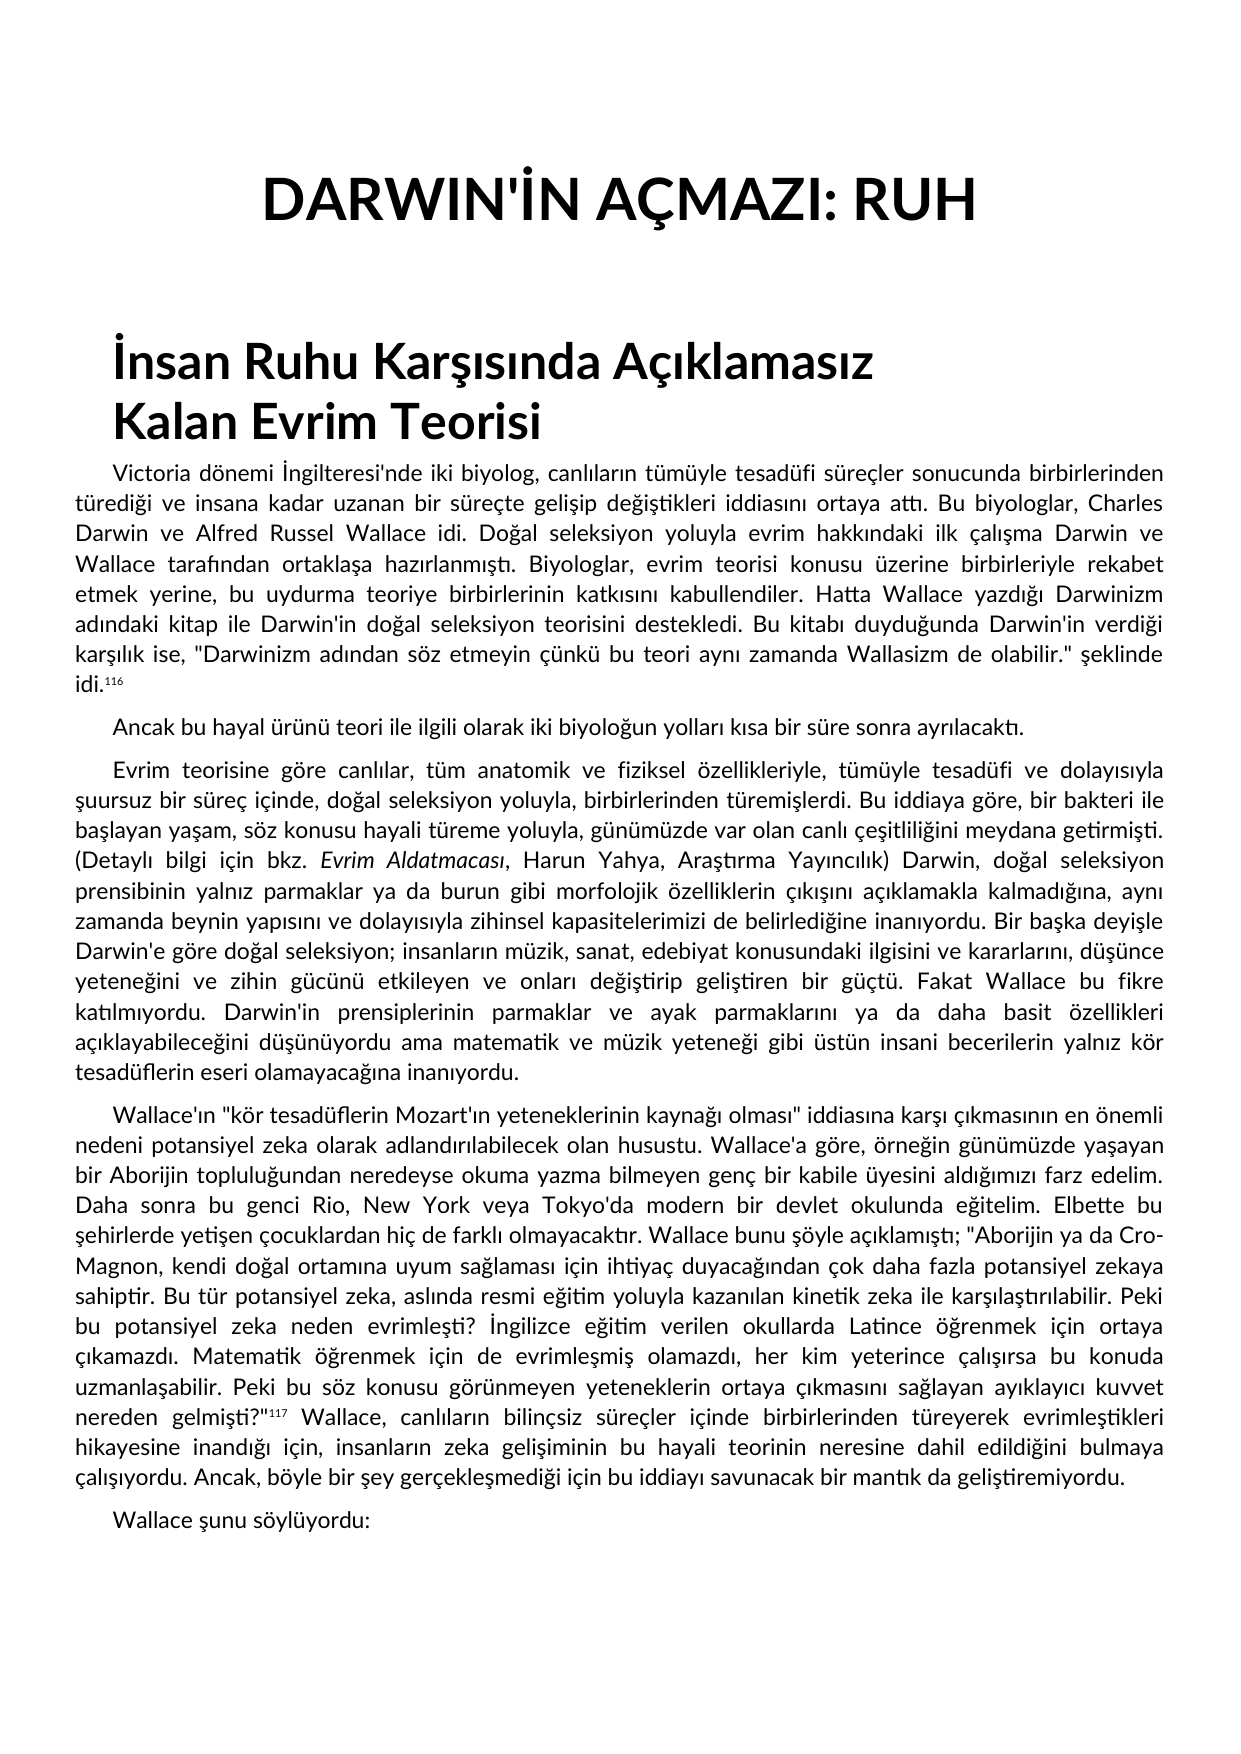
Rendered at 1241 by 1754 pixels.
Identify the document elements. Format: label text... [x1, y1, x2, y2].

text Evrim teorisine göre canlılar, tüm anatomik ve fiziksel özellikleriyle, tümüyle tesadüfi ve dolayısıyla şuursuz bir süreç içinde, doğal seleksiyon yoluyla, birbirlerinden türemişlerdi. Bu iddiaya göre, bir bakteri ile başlayan yaşam, söz konusu hayali türeme yoluyla, günümüzde var olan canlı çeşitliliğini meydana getirmişti. (Detaylı bilgi için bkz. Evrim Aldatmacası, Harun Yahya, Araştırma Yayıncılık) Darwin, doğal seleksiyon prensibinin yalnız parmaklar ya da burun gibi morfolojik özelliklerin çıkışını açıklamakla kalmadığına, aynı zamanda beynin yapısını ve dolayısıyla zihinsel kapasitelerimizi de belirlediğine inanıyordu. Bir başka deyişle Darwin'e göre doğal seleksiyon; insanların müzik, sanat, edebiyat konusundaki ilgisini ve kararlarını, düşünce yeteneğini ve zihin gücünü etkileyen ve onları değiştirip geliştiren bir güçtü. Fakat Wallace bu fikre katılmıyordu. Darwin'in prensiplerinin parmaklar ve ayak parmaklarını ya da daha basit özellikleri açıklayabileceğini düşünüyordu ama matematik ve müzik yeteneği gibi üstün insani becerilerin yalnız kör tesadüflerin eseri olamayacağına inanıyordu. [75, 756, 1165, 1085]
subtitle İnsan Ruhu Karşısında Açıklamasız Kalan Evrim Teorisi [112, 330, 1165, 450]
subtitle DARWIN'İN AÇMAZI: RUH [75, 162, 1165, 232]
text Wallace şunu söylüyordu: [75, 1506, 1165, 1533]
text Ancak bu hayal ürünü teori ile ilgili olarak iki biyoloğun yolları kısa bir süre sonra ayrılacaktı. [75, 713, 1165, 740]
text Victoria dönemi İngilteresi'nde iki biyolog, canlıların tümüyle tesadüfi süreçler sonucunda birbirlerinden türediği ve insana kadar uzanan bir süreçte gelişip değiştikleri iddiasını ortaya attı. Bu biyologlar, Charles Darwin ve Alfred Russel Wallace idi. Doğal seleksiyon yoluyla evrim hakkındaki ilk çalışma Darwin ve Wallace tarafından ortaklaşa hazırlanmıştı. Biyologlar, evrim teorisi konusu üzerine birbirleriyle rekabet etmek yerine, bu uydurma teoriye birbirlerinin katkısını kabullendiler. Hatta Wallace yazdığı Darwinizm adındaki kitap ile Darwin'in doğal seleksiyon teorisini destekledi. Bu kitabı duyduğunda Darwin'in verdiği karşılık ise, "Darwinizm adından söz etmeyin çünkü bu teori aynı zamanda Wallasizm de olabilir." şeklinde idi.116 [75, 459, 1165, 698]
text Wallace'ın "kör tesadüflerin Mozart'ın yeteneklerinin kaynağı olması" iddiasına karşı çıkmasının en önemli nedeni potansiyel zeka olarak adlandırılabilecek olan husustu. Wallace'a göre, örneğin günümüzde yaşayan bir Aborijin topluluğundan neredeyse okuma yazma bilmeyen genç bir kabile üyesini aldığımızı farz edelim. Daha sonra bu genci Rio, New York veya Tokyo'da modern bir devlet okulunda eğitelim. Elbette bu şehirlerde yetişen çocuklardan hiç de farklı olmayacaktır. Wallace bunu şöyle açıklamıştı; "Aborijin ya da Cro-Magnon, kendi doğal ortamına uyum sağlaması için ihtiyaç duyacağından çok daha fazla potansiyel zekaya sahiptir. Bu tür potansiyel zeka, aslında resmi eğitim yoluyla kazanılan kinetik zeka ile karşılaştırılabilir. Peki bu potansiyel zeka neden evrimleşti? İngilizce eğitim verilen okullarda Latince öğrenmek için ortaya çıkamazdı. Matematik öğrenmek için de evrimleşmiş olamazdı, her kim yeterince çalışırsa bu konuda uzmanlaşabilir. Peki bu söz konusu görünmeyen yeteneklerin ortaya çıkmasını sağlayan ayıklayıcı kuvvet nereden gelmişti?"117 Wallace, canlıların bilinçsiz süreçler içinde birbirlerinden türeyerek evrimleştikleri hikayesine inandığı için, insanların zeka gelişiminin bu hayali teorinin neresine dahil edildiğini bulmaya çalışıyordu. Ancak, böyle bir şey gerçekleşmediği için bu iddiayı savunacak bir mantık da geliştiremiyordu. [75, 1100, 1165, 1490]
